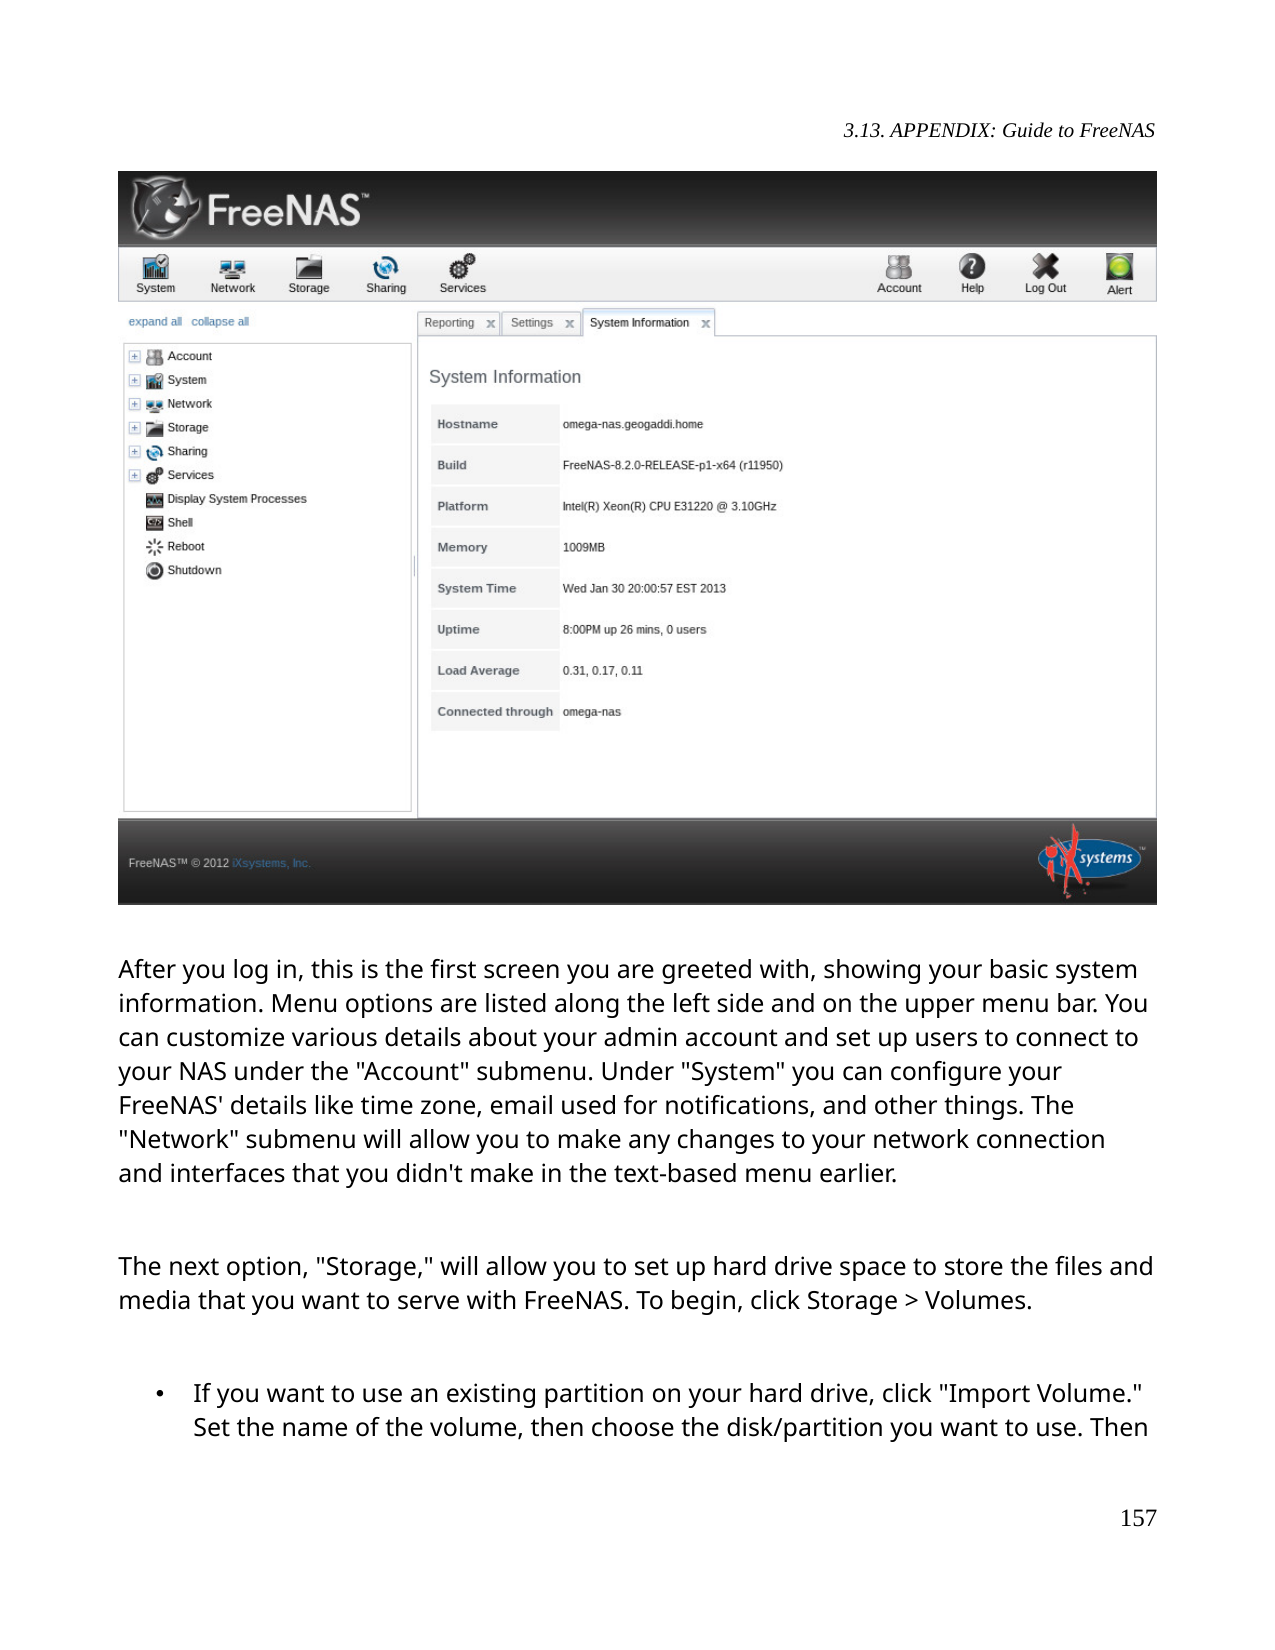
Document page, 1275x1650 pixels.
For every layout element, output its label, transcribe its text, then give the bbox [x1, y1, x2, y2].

text After you log in, this is the first screen you are greeted with, showing your basic system information. Menu options are listed along the left side and on the upper menu bar. You can customize various details about your admin account and set up users to connect to your NAS under the "Account" submenu. Under "System" you can configure your FreeNAS' details like time zone, email used for notifications, and other things. The "Network" submenu will allow you to make any changes to your network connection and interfaces that you didn't make in the text-based menu earlier. [118, 951, 1157, 1190]
text The next option, "Storage," will allow you to set up hard drive space to store the files and media that you want to serve with FreeNAS. To begin, click Storage > Volumes. [118, 1249, 1157, 1317]
picture [118, 171, 1157, 905]
list If you want to use an existing partition on your hard drive, click "Import Volume." Set the name of the volume, then choose the disk/partition you want to use. Then [156, 1376, 1157, 1444]
